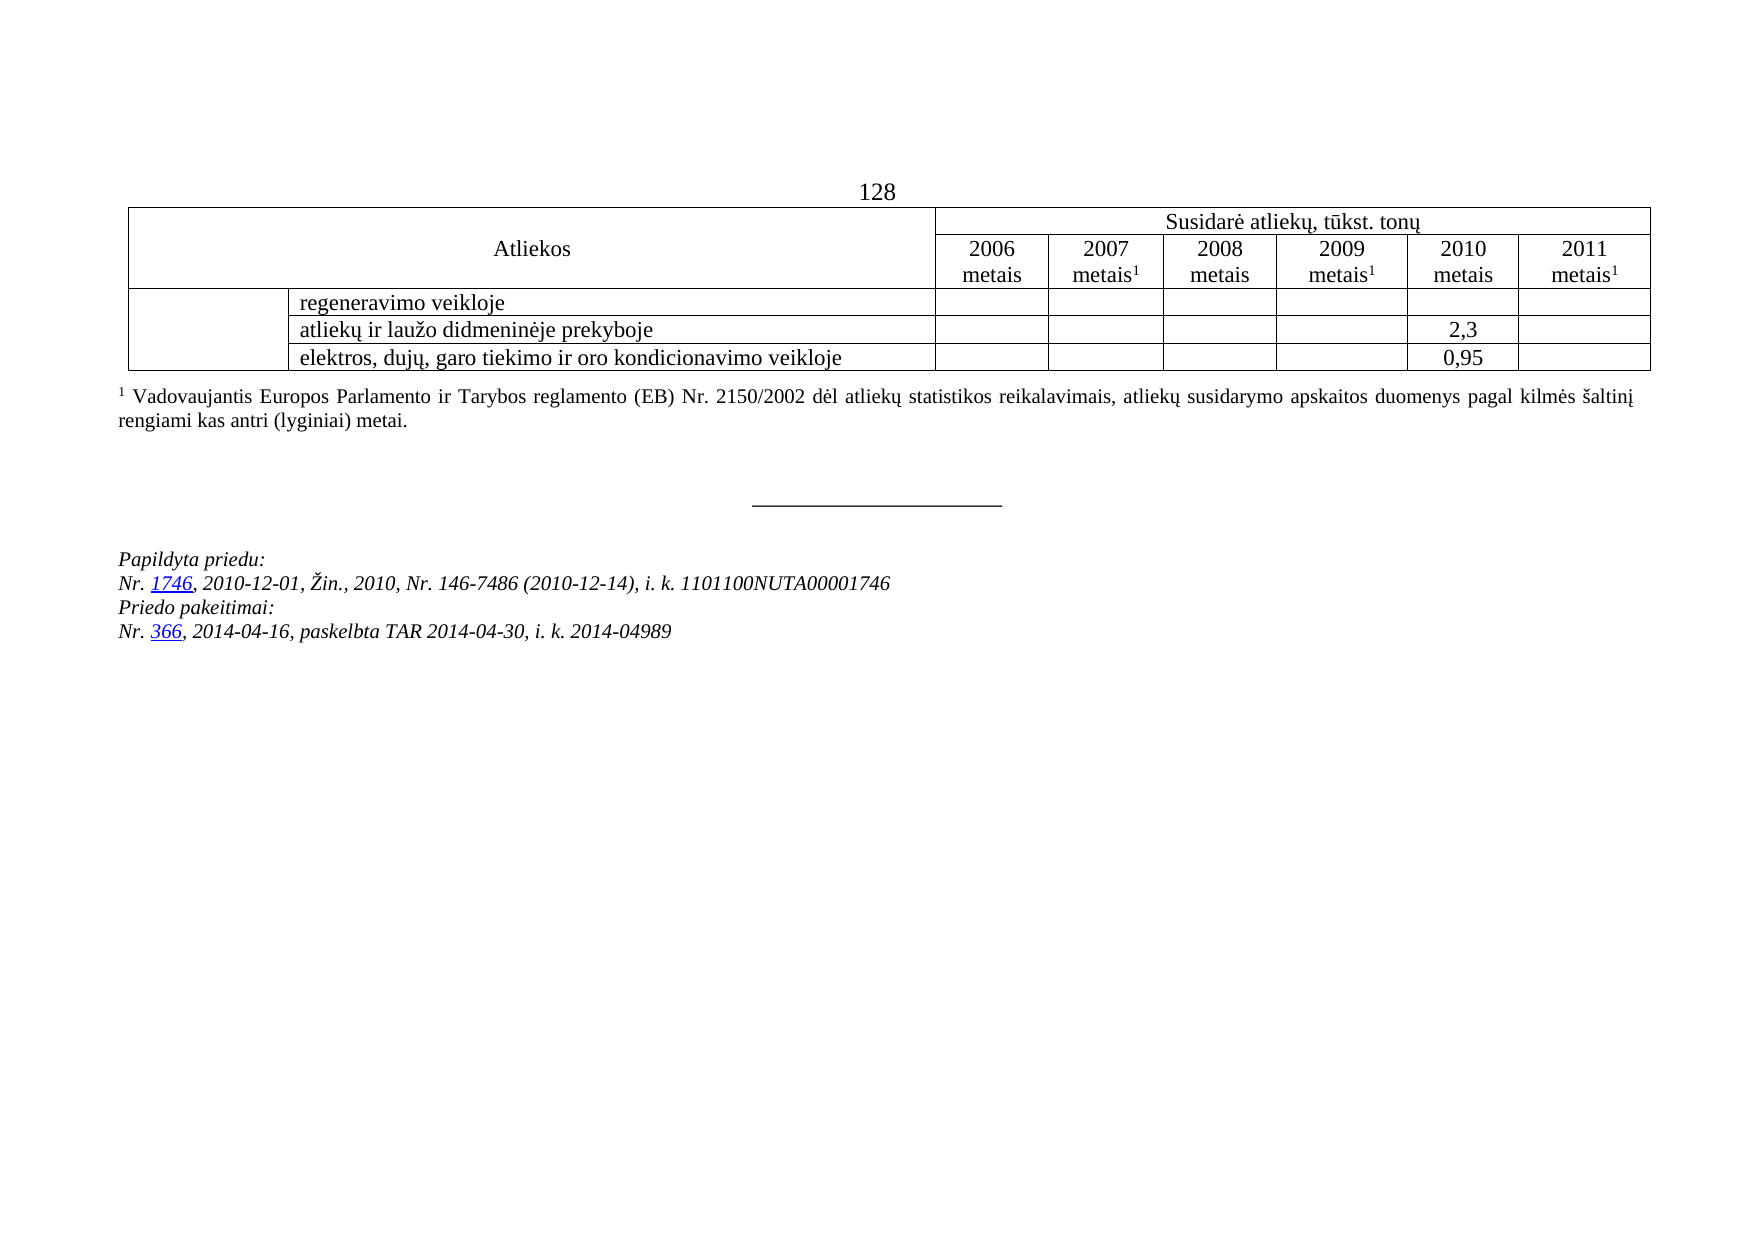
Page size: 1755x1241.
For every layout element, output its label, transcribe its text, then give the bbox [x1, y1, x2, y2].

table_cell 2011 metais1 [1519, 235, 1650, 288]
table_cell [1049, 344, 1163, 370]
table_cell [1277, 289, 1407, 315]
table_cell [1049, 289, 1163, 315]
table_cell [1277, 316, 1407, 343]
table_cell 2007 metais1 [1049, 235, 1163, 288]
table_cell 2006 metais [936, 235, 1048, 288]
table_header Susidarė atliekų, tūkst. tonų [936, 208, 1650, 234]
table_cell [1408, 289, 1518, 315]
table_cell [1277, 344, 1407, 370]
table_cell [936, 344, 1048, 370]
table_cell [936, 289, 1048, 315]
table_cell 2008 metais [1164, 235, 1276, 288]
text Priedo pakeitimai: [118, 595, 1636, 619]
table_cell 2010 metais [1408, 235, 1518, 288]
table_cell [1519, 289, 1650, 315]
table_cell [1164, 316, 1276, 343]
table_cell atliekų ir laužo didmeninėje prekyboje [289, 316, 935, 343]
text –––––––––––––––––––– [118, 489, 1636, 518]
table_cell [129, 289, 288, 370]
table_cell [1049, 316, 1163, 343]
text Nr. 366, 2014-04-16, paskelbta TAR 2014-04-30, i. k. 2014-04989 [118, 619, 1636, 643]
table_cell elektros, dujų, garo tiekimo ir oro kondicionavimo veikloje [289, 344, 935, 370]
text Nr. 1746, 2010-12-01, Žin., 2010, Nr. 146-7486 (2010-12-14), i. k. 1101100NUTA00001746 [118, 571, 1636, 595]
text Papildyta priedu: [118, 547, 1636, 571]
text 1 Vadovaujantis Europos Parlamento ir Tarybos reglamento (EB) Nr. 2150/2002 dėl atliekų statistikos reikalavimais, atliekų susidarymo apskaitos duomenys pagal kilmės šaltinį rengiami kas antri (lyginiai) metai. [118, 383, 1636, 432]
table_cell [1164, 289, 1276, 315]
table_cell [936, 316, 1048, 343]
table_cell [1519, 316, 1650, 343]
table_cell [1519, 344, 1650, 370]
table_header Atliekos [129, 208, 935, 288]
table_cell [1164, 344, 1276, 370]
table_cell 2,3 [1408, 316, 1518, 343]
table_cell 2009 metais1 [1277, 235, 1407, 288]
table_cell 0,95 [1408, 344, 1518, 370]
table_cell regeneravimo veikloje [289, 289, 935, 315]
